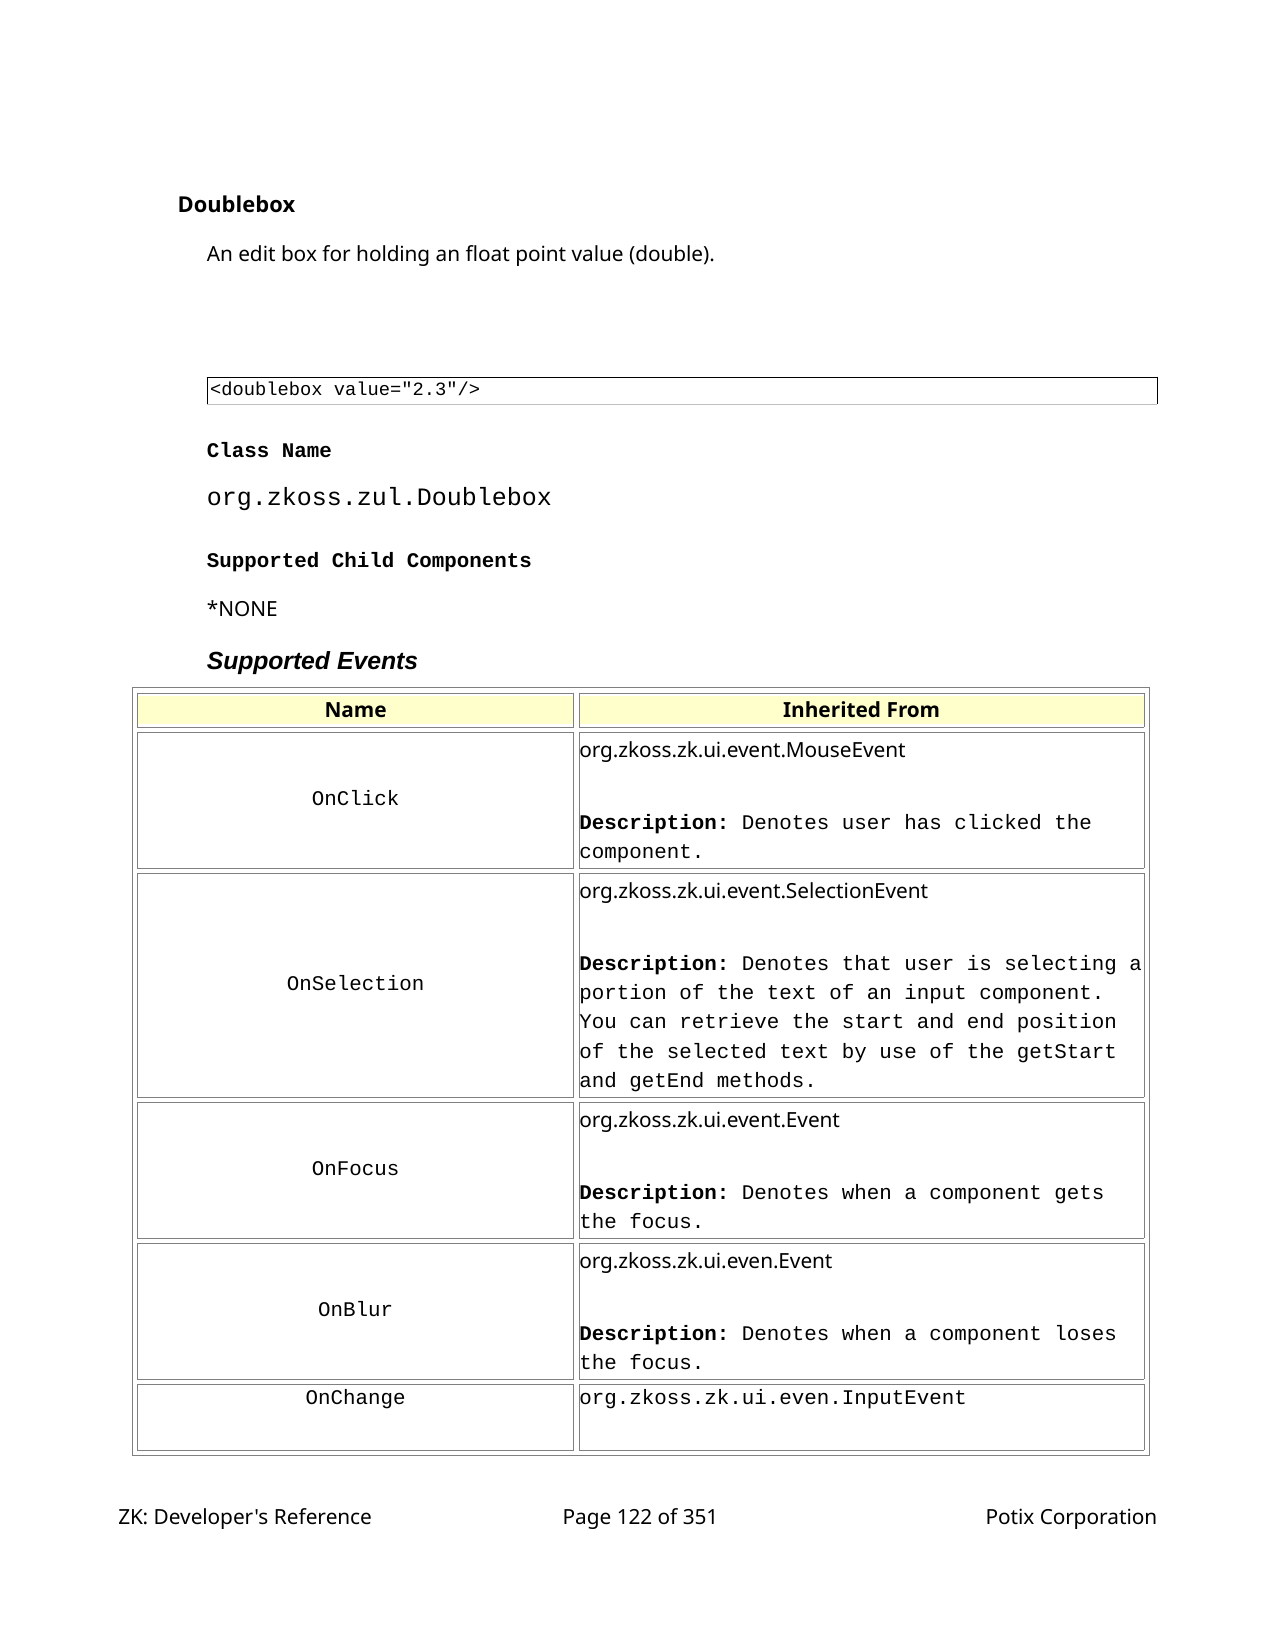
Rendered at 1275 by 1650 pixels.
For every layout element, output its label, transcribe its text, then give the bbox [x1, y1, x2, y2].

subtitle Supported Child Components [207, 550, 1157, 573]
table_cell OnFocus [134, 1097, 576, 1238]
text org.zkoss.zul.Doublebox [207, 485, 1157, 513]
text *NONE [207, 594, 1157, 622]
subtitle Class Name [207, 441, 1157, 464]
table_cell OnChange [134, 1379, 576, 1449]
table_cell OnBlur [134, 1238, 576, 1379]
text An edit box for holding an float point value (double). [207, 239, 1157, 268]
table_cell org.zkoss.zk.ui.event.SelectionEvent Description: Denotes that user is selecting a portion of the text of an input component. You can retrieve the start and end position of the selected text by use of the getStart and getEnd methods. [576, 868, 1147, 1097]
table_cell org.zkoss.zk.ui.even.InputEvent [576, 1379, 1147, 1449]
table_cell org.zkoss.zk.ui.event.MouseEvent Description: Denotes user has clicked the component. [576, 727, 1147, 868]
table_cell OnSelection [134, 868, 576, 1097]
table_cell OnClick [134, 727, 576, 868]
text <doublebox value="2.3"/> [208, 378, 1157, 404]
subtitle Doublebox [177, 189, 1157, 219]
table_cell org.zkoss.zk.ui.event.Event Description: Denotes when a component gets the focus. [576, 1097, 1147, 1238]
subtitle Supported Events [207, 647, 1157, 675]
table_cell org.zkoss.zk.ui.even.Event Description: Denotes when a component loses the focus. [576, 1238, 1147, 1379]
table_header Name [134, 688, 576, 727]
table_header Inherited From [576, 688, 1147, 727]
